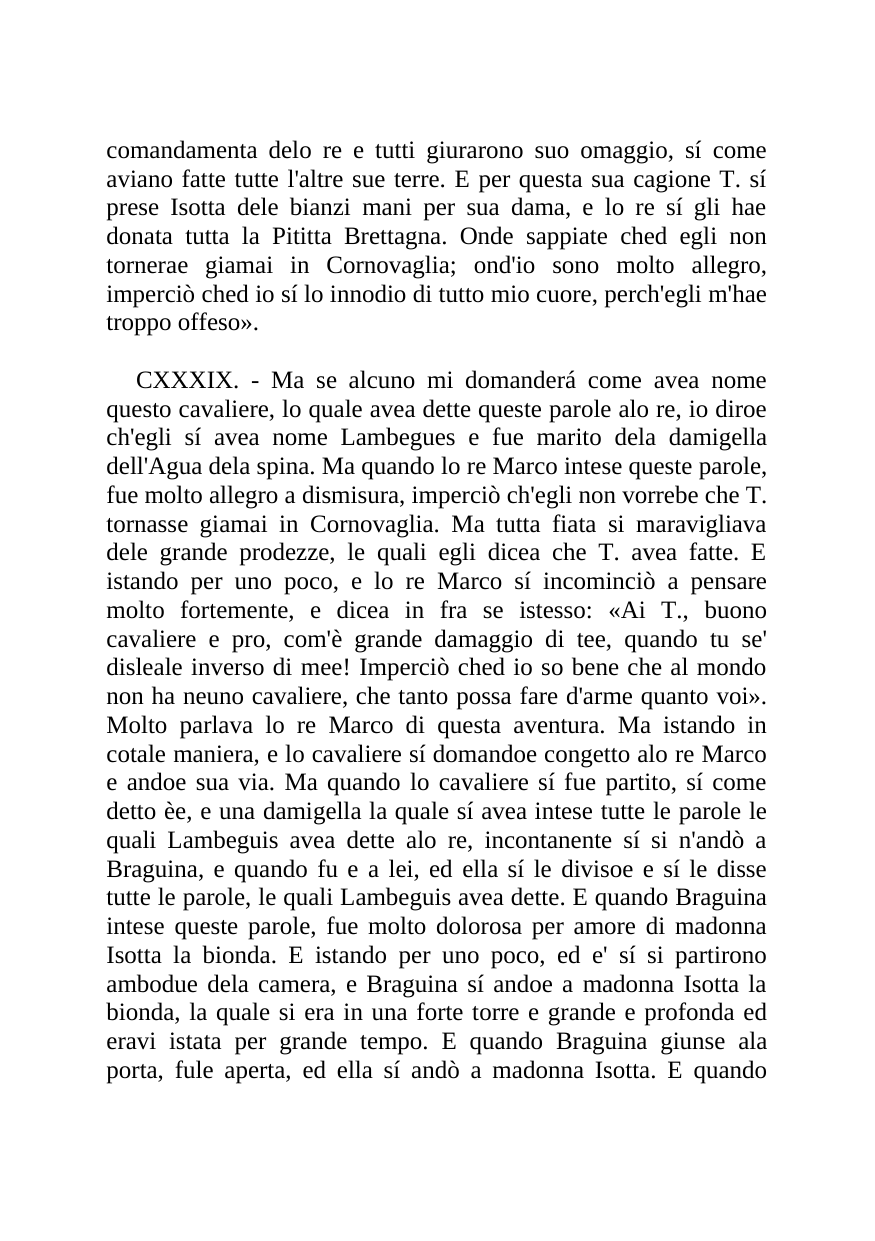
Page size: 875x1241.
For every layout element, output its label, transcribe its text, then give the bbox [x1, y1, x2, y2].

text comandamenta delo re e tutti giurarono suo omaggio, sí come aviano fatte tutte l'altre sue terre. E per questa sua cagione T. sí prese Isotta dele bianzi mani per sua dama, e lo re sí gli hae donata tutta la Pititta Brettagna. Onde sappiate ched egli non tornerae giamai in Cornovaglia; ond'io sono molto allegro, imperciò ched io sí lo innodio di tutto mio cuore, perch'egli m'hae troppo offeso». [106, 135, 768, 336]
text CXXXIX. - Ma se alcuno mi domanderá come avea nome questo cavaliere, lo quale avea dette queste parole alo re, io diroe ch'egli sí avea nome Lambegues e fue marito dela damigella dell'Agua dela spina. Ma quando lo re Marco intese queste parole, fue molto allegro a dismisura, imperciò ch'egli non vorrebe che T. tornasse giamai in Cornovaglia. Ma tutta fiata si maravigliava dele grande prodezze, le quali egli dicea che T. avea fatte. E istando per uno poco, e lo re Marco sí incominciò a pensare molto fortemente, e dicea in fra se istesso: «Ai T., buono cavaliere e pro, com'è grande damaggio di tee, quando tu se' disleale inverso di mee! Imperciò ched io so bene che al mondo non ha neuno cavaliere, che tanto possa fare d'arme quanto voi». Molto parlava lo re Marco di questa aventura. Ma istando in cotale maniera, e lo cavaliere sí domandoe congetto alo re Marco e andoe sua via. Ma quando lo cavaliere sí fue partito, sí come detto èe, e una damigella la quale sí avea intese tutte le parole le quali Lambeguis avea dette alo re, incontanente sí si n'andò a Braguina, e quando fu e a lei, ed ella sí le divisoe e sí le disse tutte le parole, le quali Lambeguis avea dette. E quando Braguina intese queste parole, fue molto dolorosa per amore di madonna Isotta la bionda. E istando per uno poco, ed e' sí si partirono ambodue dela camera, e Braguina sí andoe a madonna Isotta la bionda, la quale si era in una forte torre e grande e profonda ed eravi istata per grande tempo. E quando Braguina giunse ala porta, fule aperta, ed ella sí andò a madonna Isotta. E quando [106, 365, 768, 1084]
